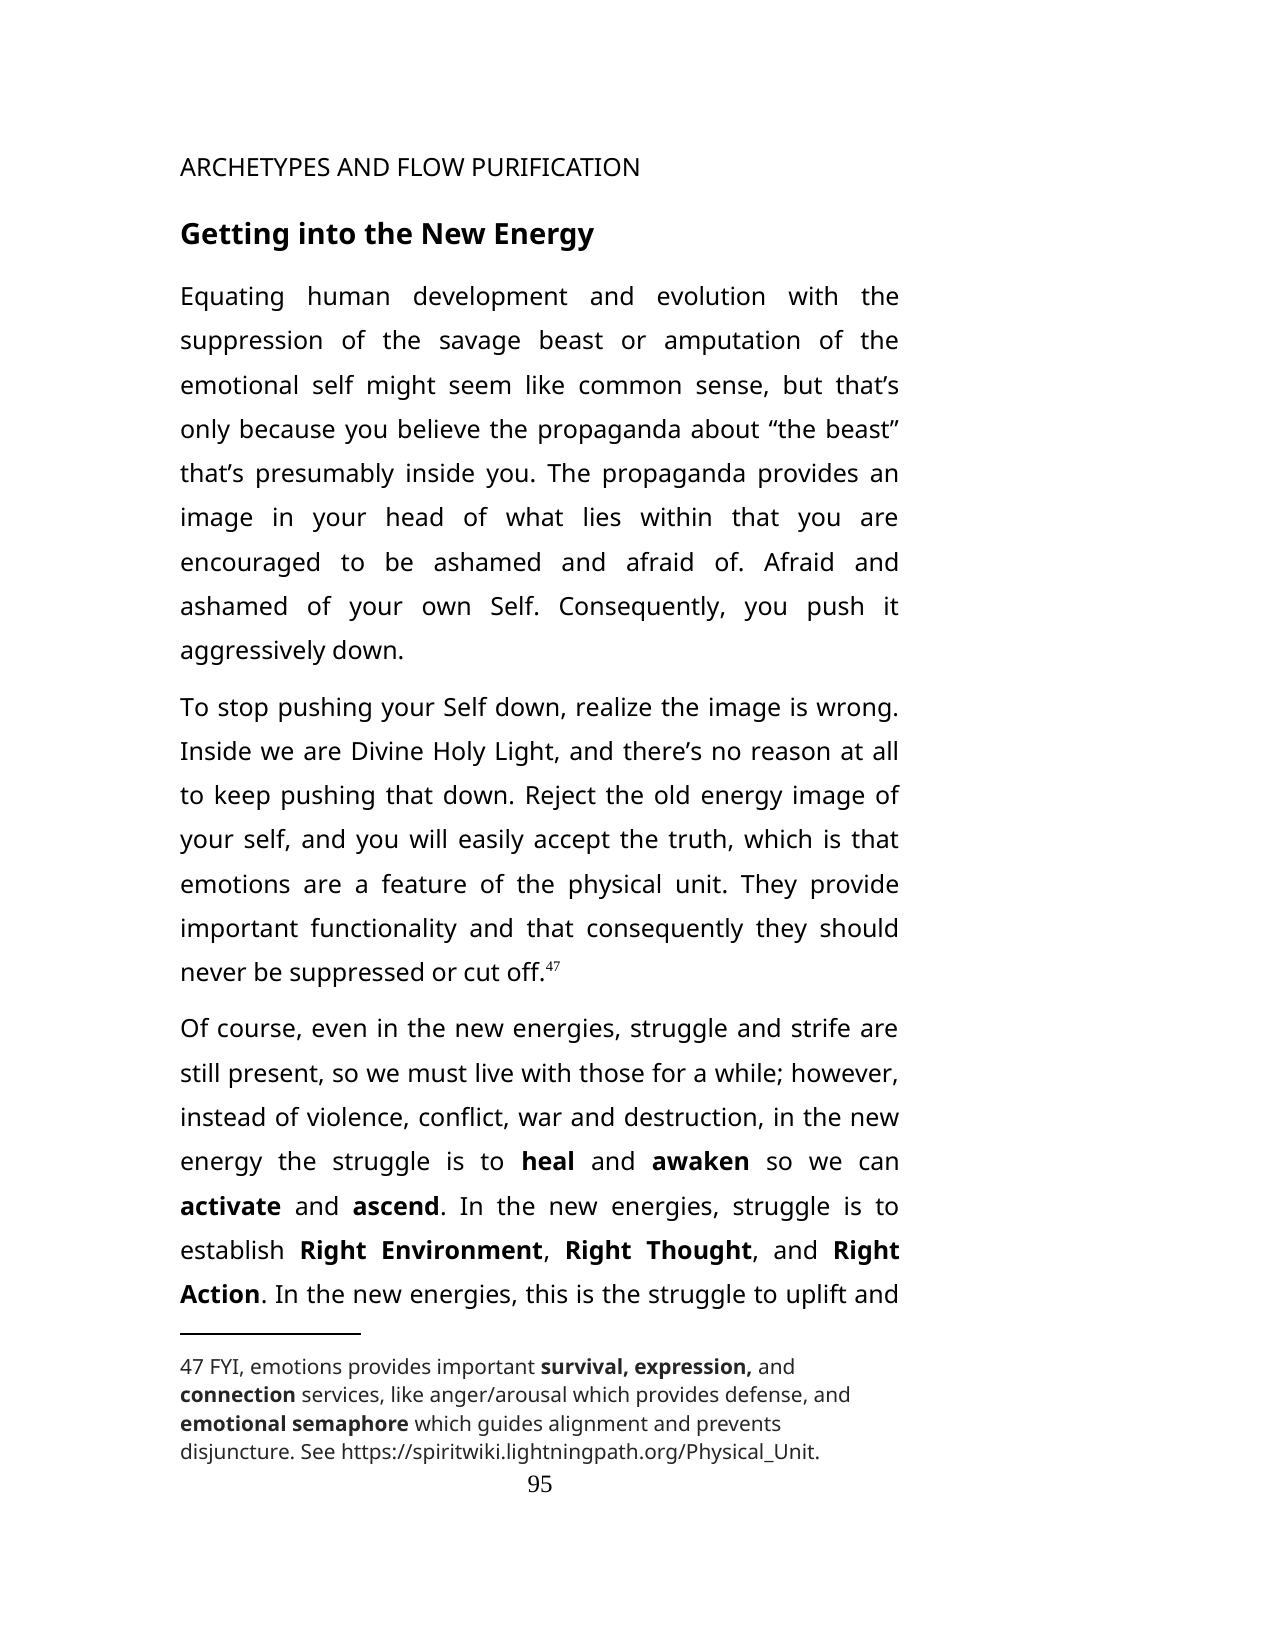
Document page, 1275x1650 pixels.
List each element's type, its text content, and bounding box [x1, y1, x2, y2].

text Of course, even in the new energies, struggle and strife are still present, so we must live with those for a while; however, instead of violence, conflict, war and destruction, in the new energy the struggle is to heal and awaken so we can activate and ascend. In the new energies, struggle is to establish Right Environment, Right Thought, and Right Action. In the new energies, this is the struggle to uplift and [180, 1011, 900, 1311]
text To stop pushing your Self down, realize the image is wrong. Inside we are Divine Holy Light, and there’s no reason at all to keep pushing that down. Reject the old energy image of your self, and you will easily accept the truth, which is that emotions are a feature of the physical unit. They provide important functionality and that consequently they should never be suppressed or cut off. [180, 689, 900, 989]
text FYI, emotions provides important survival, expression, and connection services, like anger/arousal which provides defense, and emotional semaphore which guides alignment and prevents disjuncture. See https://spiritwiki.lightningpath.org/Physical_Unit. [180, 1352, 900, 1466]
text Equating human development and evolution with the suppression of the savage beast or amputation of the emotional self might seem like common sense, but that’s only because you believe the propaganda about “the beast” that’s presumably inside you. The propaganda provides an image in your head of what lies within that you are encouraged to be ashamed and afraid of. Afraid and ashamed of your own Self. Consequently, you push it aggressively down. [180, 279, 900, 667]
subtitle Getting into the New Energy [180, 213, 900, 253]
